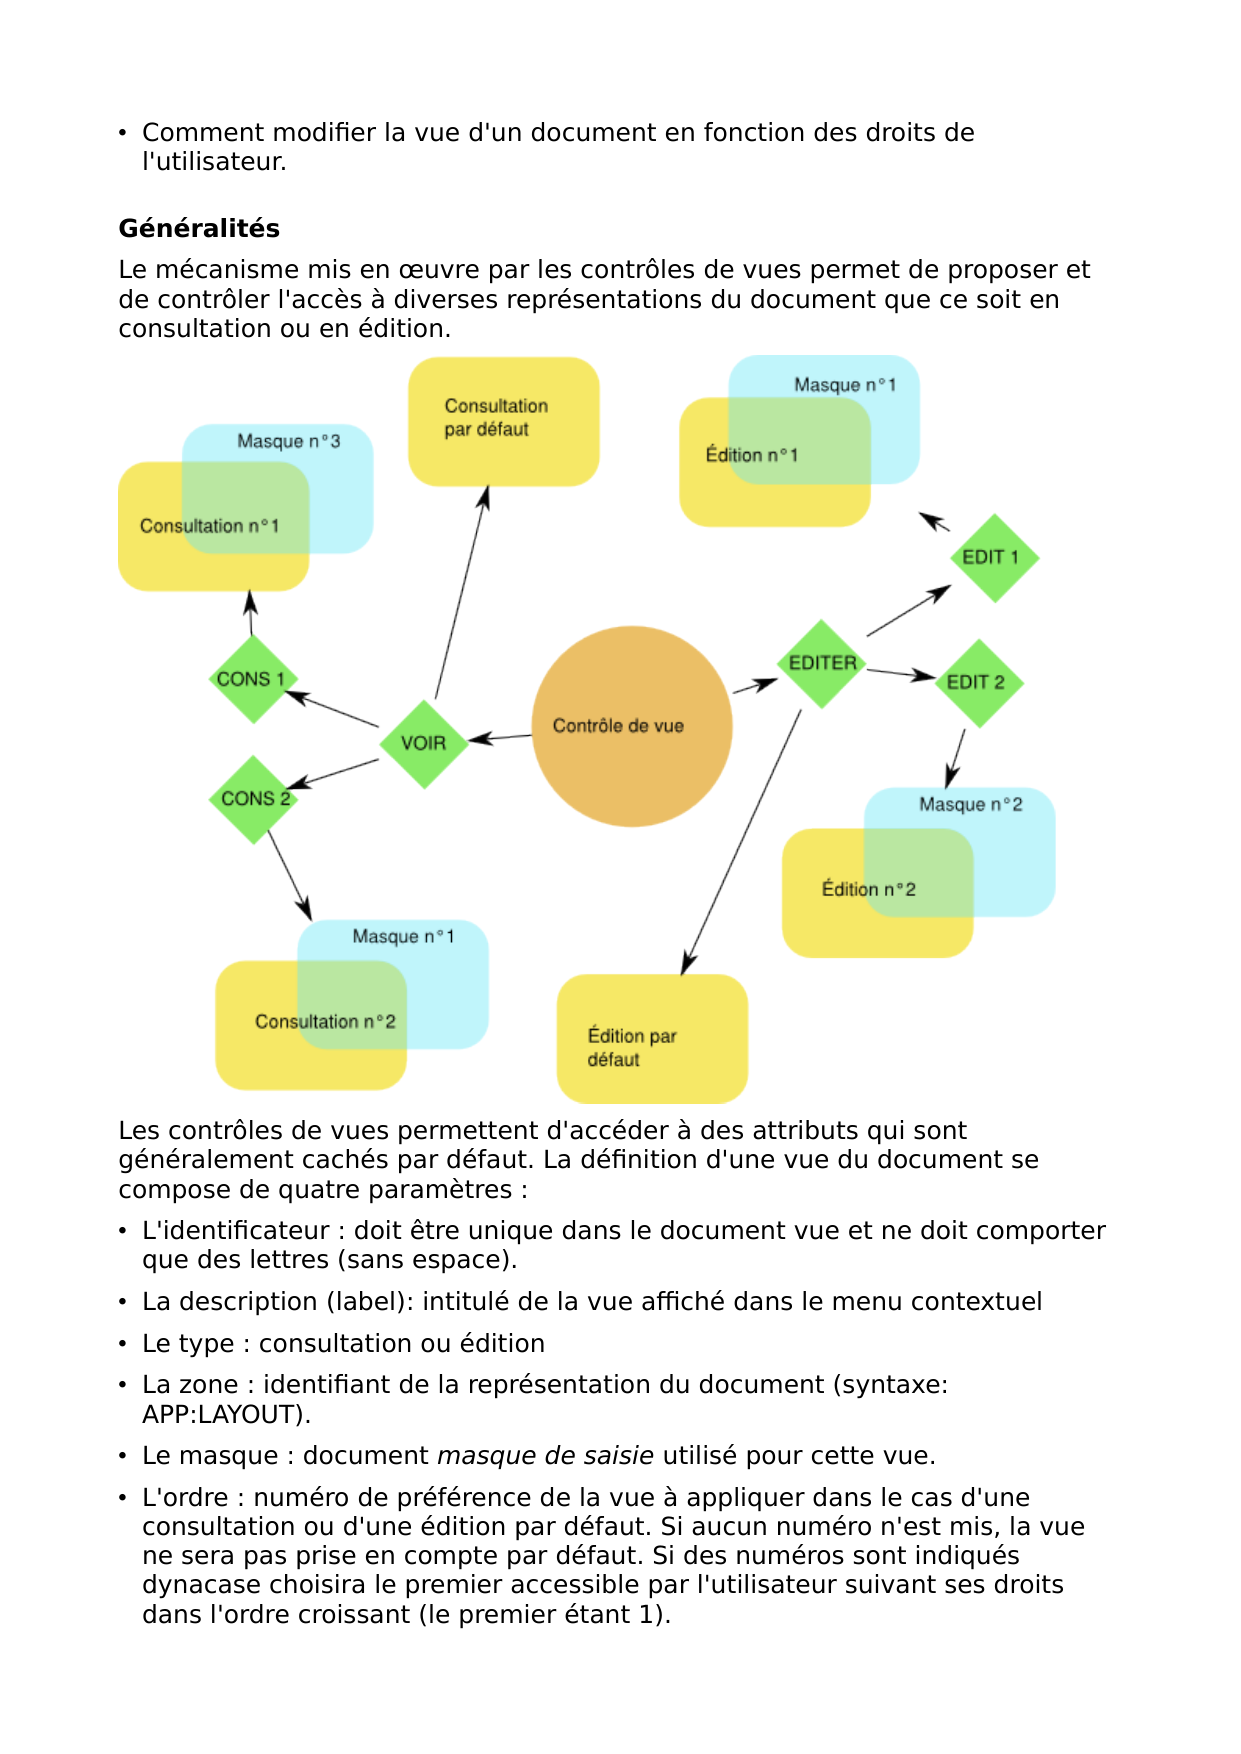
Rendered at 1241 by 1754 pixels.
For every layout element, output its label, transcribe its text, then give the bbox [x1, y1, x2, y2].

list L'ordre : numéro de préférence de la vue à appliquer dans le cas d'une consultation ou d'une édition par défaut. Si aucun numéro n'est mis, la vue ne sera pas prise en compte par défaut. Si des numéros sont indiqués dynacase choisira le premier accessible par l'utilisateur suivant ses droits dans l'ordre croissant (le premier étant 1). [118, 1483, 1122, 1629]
list L'identificateur : doit être unique dans le document vue et ne doit comporter que des lettres (sans espace). [118, 1217, 1122, 1275]
text Les contrôles de vues permettent d'accéder à des attributs qui sont généralement cachés par défaut. La définition d'une vue du document se compose de quatre paramètres : [118, 1117, 1122, 1204]
picture [118, 355, 1056, 1104]
text Le mécanisme mis en œuvre par les contrôles de vues permet de proposer et de contrôler l'accès à diverses représentations du document que ce soit en consultation ou en édition. [118, 256, 1122, 343]
list Le masque : document masque de saisie utilisé pour cette vue. [118, 1442, 1122, 1471]
subtitle Généralités [118, 214, 1122, 243]
list Le type : consultation ou édition [118, 1329, 1122, 1358]
list Comment modifier la vue d'un document en fonction des droits de l'utilisateur. [118, 118, 1122, 176]
list La zone : identifiant de la représentation du document (syntaxe: APP:LAYOUT). [118, 1371, 1122, 1429]
list La description (label): intitulé de la vue affiché dans le menu contextuel [118, 1287, 1122, 1317]
